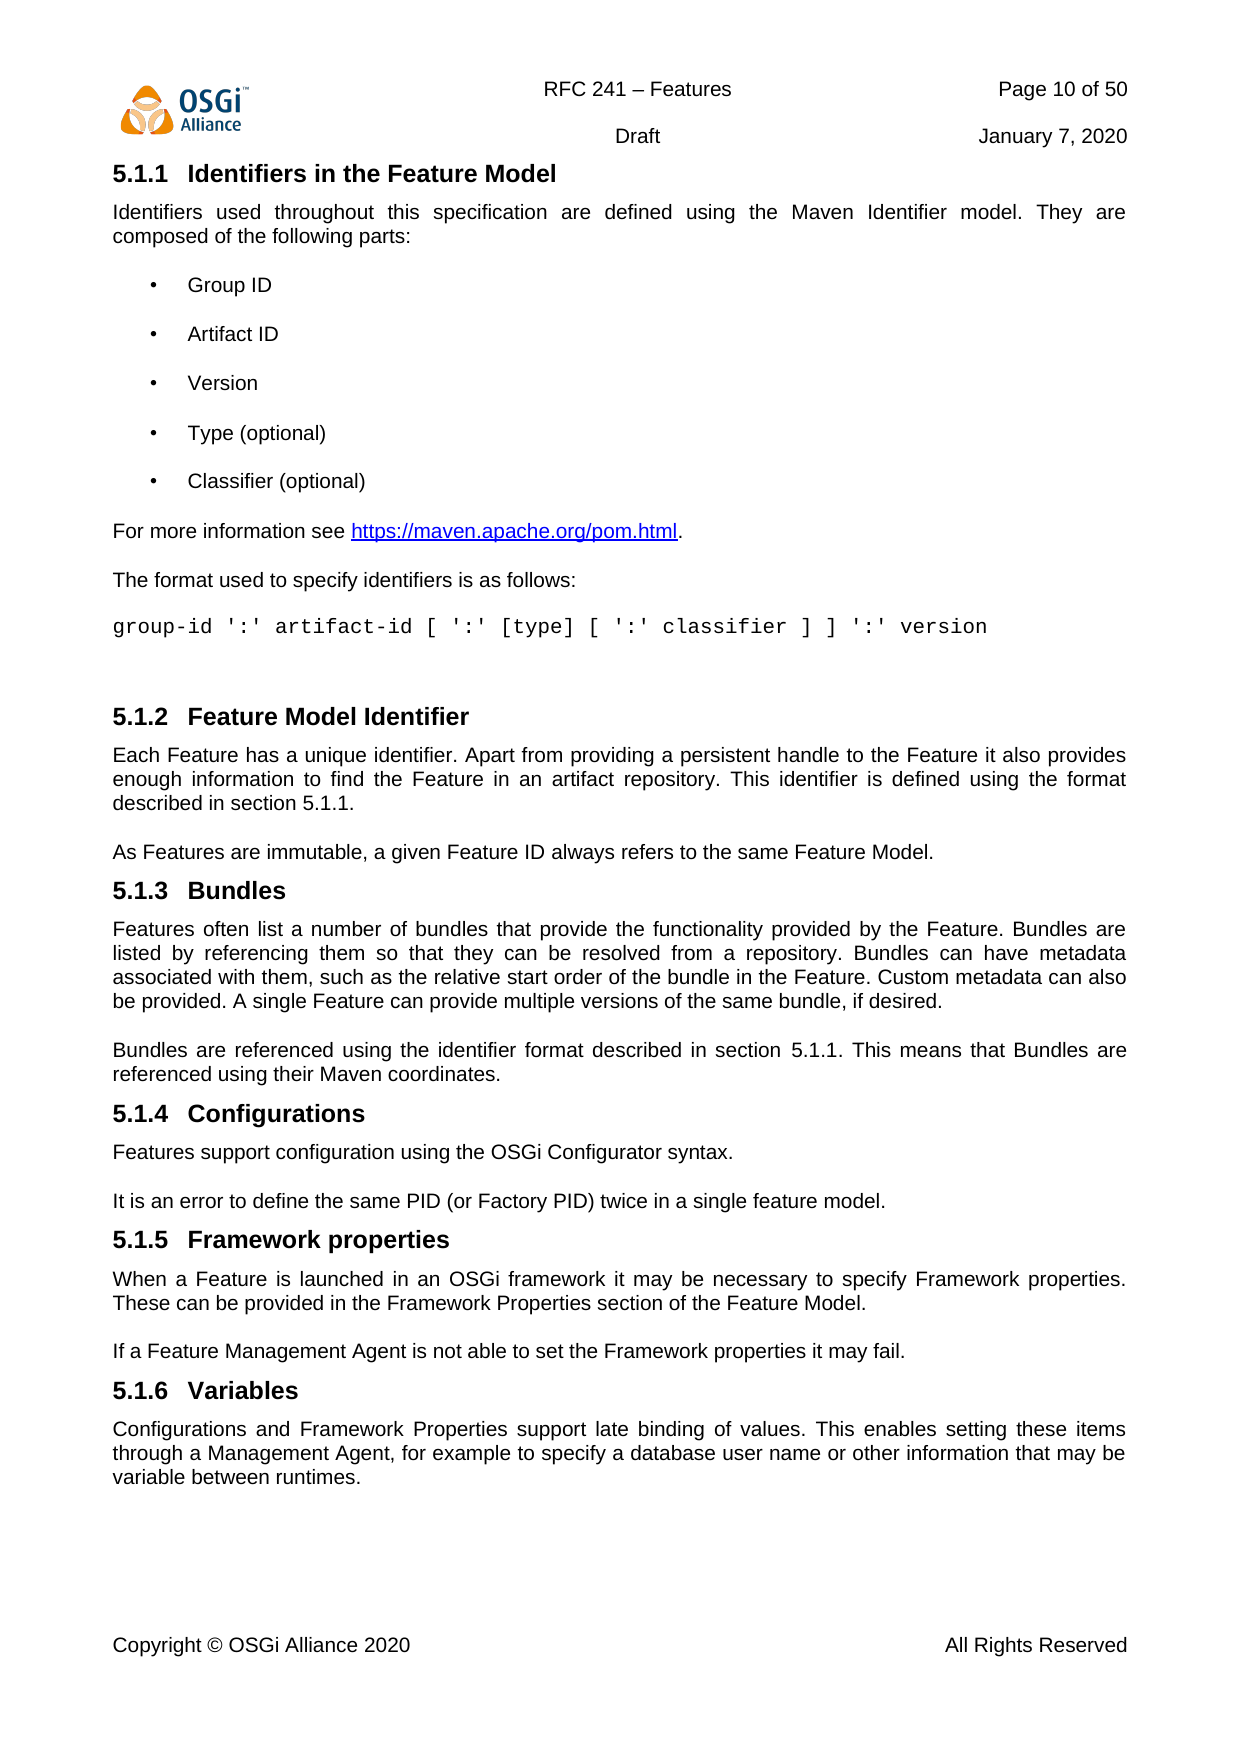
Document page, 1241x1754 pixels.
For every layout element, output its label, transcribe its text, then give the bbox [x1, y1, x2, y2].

subtitle Configurations [112, 1098, 1128, 1127]
text Features support configuration using the OSGi Configurator syntax. [112, 1140, 1128, 1164]
list Group ID [150, 273, 1128, 297]
text group-id ':' artifact-id [ ':' [type] [ ':' classifier ] ] ':' version [112, 616, 1128, 640]
text Configurations and Framework Properties support late binding of values. This enables setting these items through a Management Agent, for example to specify a database user name or other information that may be variable between runtimes. [112, 1417, 1128, 1489]
list Version [150, 371, 1128, 395]
subtitle Framework properties [112, 1225, 1128, 1254]
subtitle Variables [112, 1376, 1128, 1404]
text When a Feature is launched in an OSGi framework it may be necessary to specify Framework properties. These can be provided in the Framework Properties section of the Feature Model. [112, 1266, 1128, 1314]
list Classifier (optional) [150, 469, 1128, 493]
subtitle Identifiers in the Feature Model [112, 159, 1128, 188]
text It is an error to define the same PID (or Factory PID) twice in a single feature model. [112, 1189, 1128, 1213]
subtitle Bundles [112, 876, 1128, 905]
text Features often list a number of bundles that provide the functionality provided by the Feature. Bundles are listed by referencing them so that they can be resolved from a repository. Bundles can have metadata associated with them, such as the relative start order of the bundle in the Feature. Custom metadata can also be provided. A single Feature can provide multiple versions of the same bundle, if desired. [112, 917, 1128, 1013]
text Each Feature has a unique identifier. Apart from providing a persistent handle to the Feature it also provides enough information to find the Feature in an artifact repository. This identifier is defined using the format described in section 5.1.1. [112, 743, 1128, 814]
list Artifact ID [150, 322, 1128, 346]
list Type (optional) [150, 420, 1128, 444]
text Identifiers used throughout this specification are defined using the Maven Identifier model. They are composed of the following parts: [112, 200, 1128, 248]
text If a Feature Management Agent is not able to set the Framework properties it may fail. [112, 1339, 1128, 1363]
text The format used to specify identifiers is as follows: [112, 567, 1128, 591]
text As Features are immutable, a given Feature ID always refers to the same Feature Model. [112, 839, 1128, 863]
subtitle Feature Model Identifier [112, 701, 1128, 730]
picture [113, 78, 257, 142]
text For more information see https://maven.apache.org/pom.html. [112, 518, 1128, 542]
text Bundles are referenced using the identifier format described in section 5.1.1. This means that Bundles are referenced using their Maven coordinates. [112, 1038, 1128, 1086]
